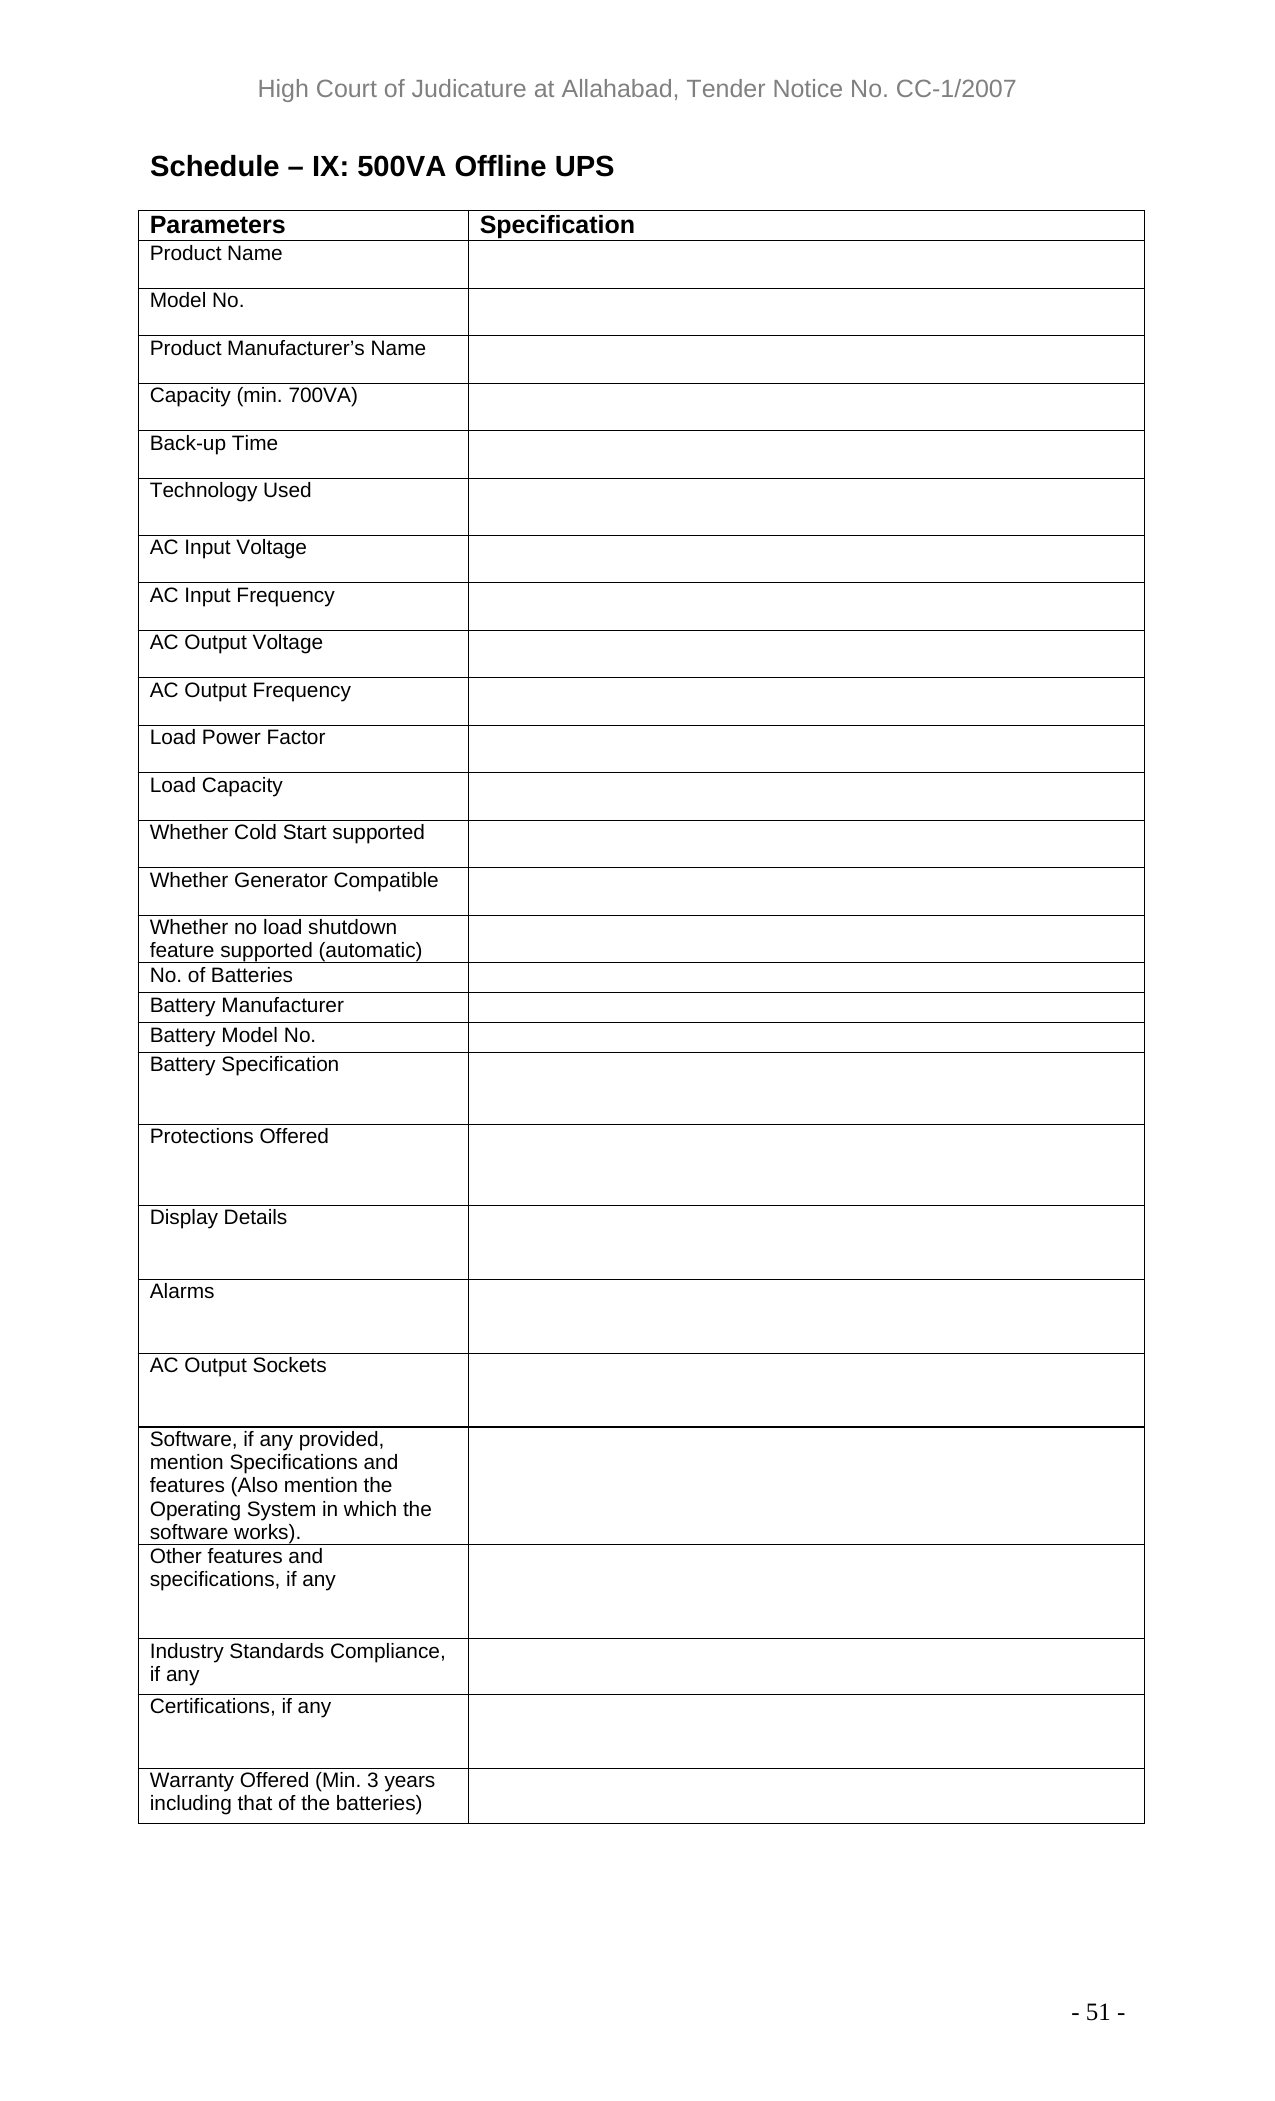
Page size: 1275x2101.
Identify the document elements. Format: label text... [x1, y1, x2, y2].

table_cell Product Manufacturer’s Name [139, 336, 468, 383]
table_cell [469, 583, 1144, 630]
table_cell [469, 1023, 1144, 1052]
table_cell Whether Cold Start supported [139, 821, 468, 867]
table_cell AC Input Frequency [139, 583, 468, 630]
table_cell [469, 821, 1144, 867]
table_cell Back-up Time [139, 431, 468, 478]
table_cell [469, 1280, 1144, 1352]
table_cell [469, 678, 1144, 725]
table_cell Battery Manufacturer [139, 993, 468, 1022]
table_cell Battery Specification [139, 1053, 468, 1124]
table_cell Whether no load shutdown feature supported (automatic) [139, 916, 468, 962]
table_cell [469, 631, 1144, 677]
table_cell Product Name [139, 241, 468, 288]
table_cell [469, 868, 1144, 915]
table_cell [469, 773, 1144, 820]
table_cell [469, 479, 1144, 535]
table_cell AC Output Voltage [139, 631, 468, 677]
table_cell [469, 289, 1144, 335]
table_cell [469, 1695, 1144, 1767]
table_cell AC Output Sockets [139, 1354, 468, 1426]
table_cell [469, 336, 1144, 383]
table_cell Warranty Offered (Min. 3 years including that of the batteries) [139, 1769, 468, 1823]
table_cell [469, 1125, 1144, 1204]
table_cell [469, 993, 1144, 1022]
table_cell Software, if any provided, mention Specifications and features (Also mention the Operating System in which the software works). [139, 1428, 468, 1544]
table_cell No. of Batteries [139, 963, 468, 992]
table_cell Battery Model No. [139, 1023, 468, 1052]
table_cell [469, 916, 1144, 962]
table_cell Load Power Factor [139, 726, 468, 772]
table_cell Capacity (min. 700VA) [139, 384, 468, 430]
table_cell Whether Generator Compatible [139, 868, 468, 915]
table_cell Display Details [139, 1206, 468, 1278]
table_header Specification [469, 211, 1144, 240]
table_cell [469, 384, 1144, 430]
table_cell [469, 1545, 1144, 1638]
table_cell [469, 536, 1144, 582]
table_cell [469, 963, 1144, 992]
table_cell Certifications, if any [139, 1695, 468, 1767]
table_cell [469, 726, 1144, 772]
table_cell Load Capacity [139, 773, 468, 820]
table_cell AC Output Frequency [139, 678, 468, 725]
subtitle Schedule – IX: 500VA Offline UPS [150, 150, 1125, 183]
table_cell Industry Standards Compliance, if any [139, 1639, 468, 1693]
table_cell [469, 431, 1144, 478]
table_cell [469, 1639, 1144, 1693]
table_cell [469, 1769, 1144, 1823]
table_cell [469, 1354, 1144, 1426]
table_cell [469, 1428, 1144, 1544]
table_cell Protections Offered [139, 1125, 468, 1204]
table_cell AC Input Voltage [139, 536, 468, 582]
table_cell [469, 1053, 1144, 1124]
table_cell Technology Used [139, 479, 468, 535]
table_cell Other features and specifications, if any [139, 1545, 468, 1638]
table_cell [469, 241, 1144, 288]
table_cell [469, 1206, 1144, 1278]
table_cell Model No. [139, 289, 468, 335]
table_cell Alarms [139, 1280, 468, 1352]
table_header Parameters [139, 211, 468, 240]
